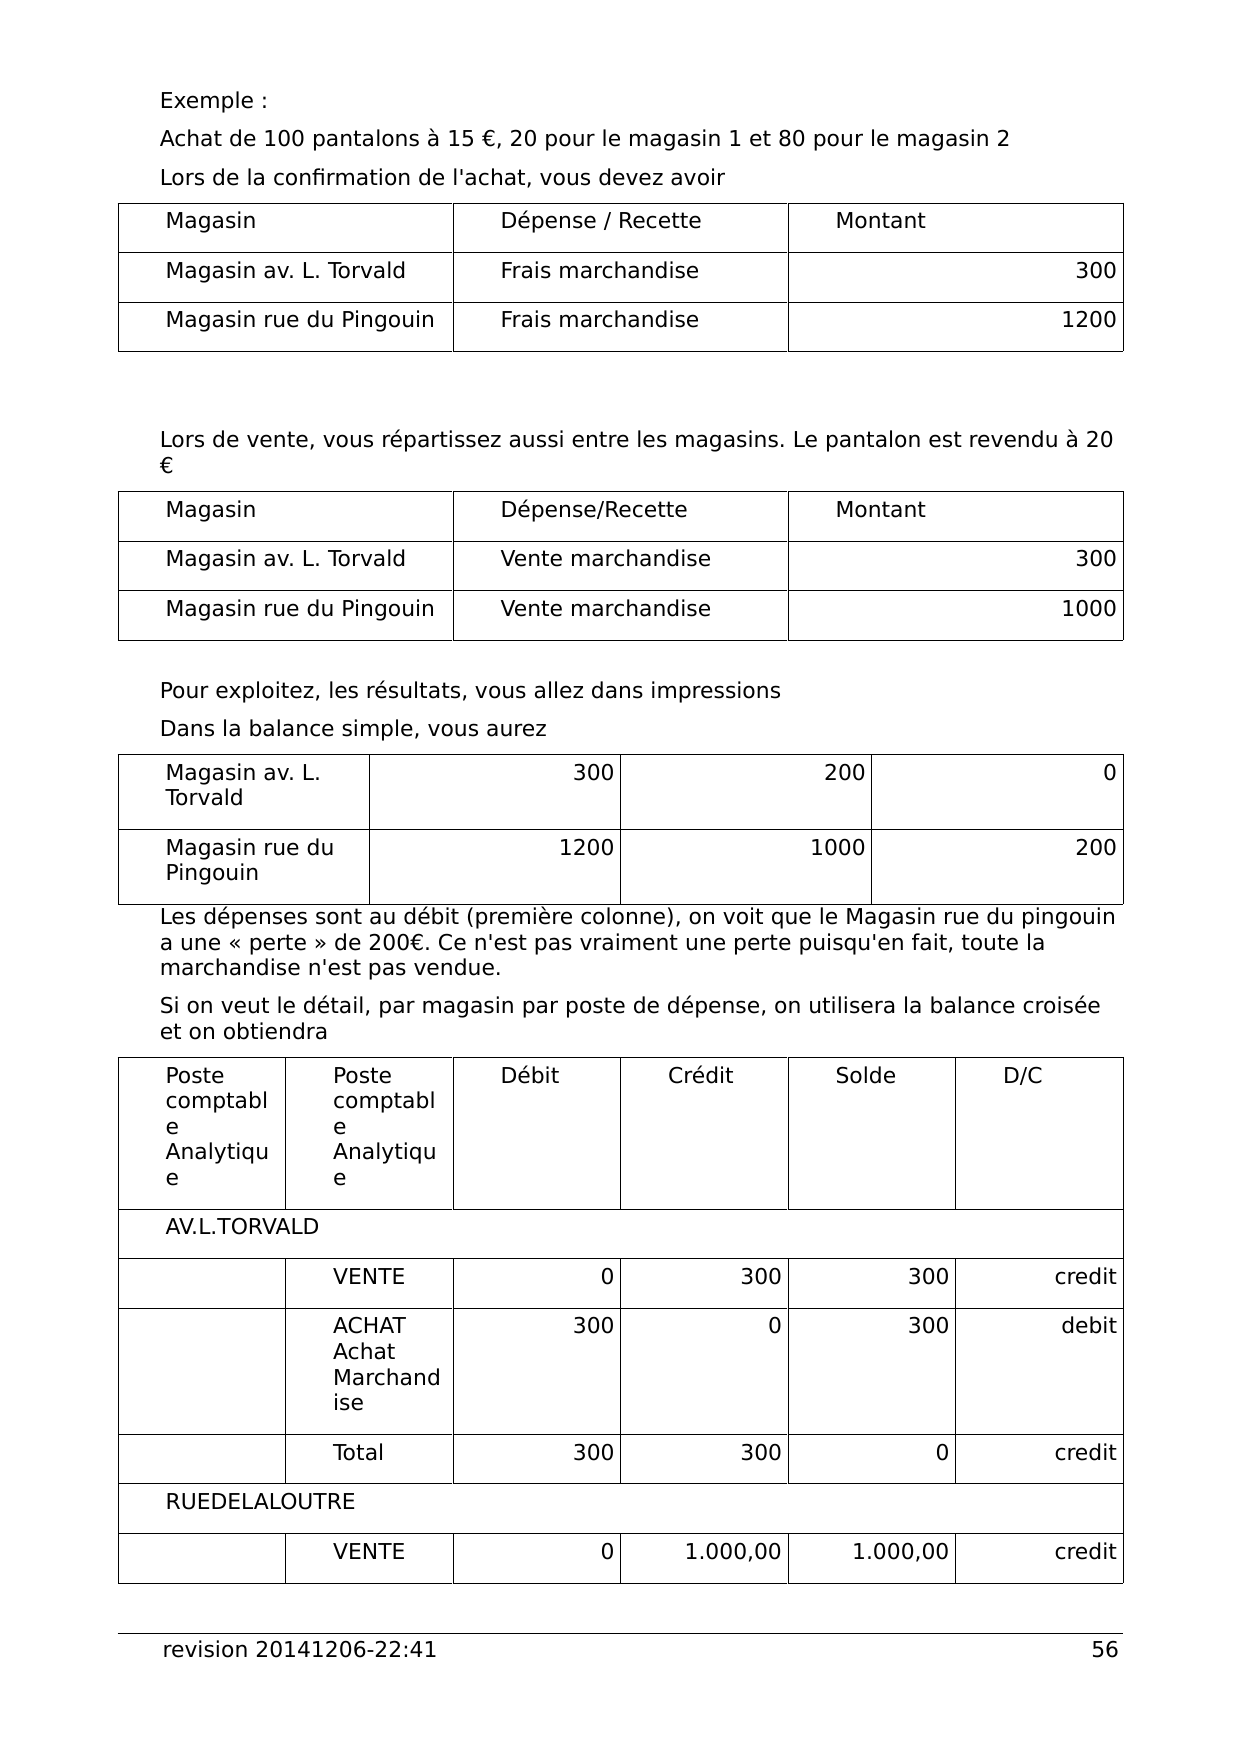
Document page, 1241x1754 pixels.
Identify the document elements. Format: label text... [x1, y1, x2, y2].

table_cell Magasin rue du Pingouin [119, 591, 452, 640]
table_cell 0 [621, 1309, 787, 1434]
table_header 0 [872, 755, 1123, 829]
table_cell 300 [621, 1435, 787, 1483]
table_cell debit [956, 1309, 1123, 1434]
table_header Débit [454, 1058, 620, 1209]
table_cell Frais marchandise [454, 303, 787, 351]
table_cell VENTE [286, 1259, 452, 1308]
table_cell Magasin rue du Pingouin [119, 303, 452, 351]
table_header Dépense / Recette [454, 204, 787, 252]
table_cell 300 [621, 1259, 787, 1308]
text Lors de vente, vous répartissez aussi entre les magasins. Le pantalon est revendu à 20 € [159, 427, 1123, 478]
table_header Montant [789, 204, 1123, 252]
table_header Poste comptable Analytique [119, 1058, 285, 1209]
table_cell [119, 1534, 285, 1583]
table_header Poste comptable Analytique [286, 1058, 452, 1209]
table_cell 1.000,00 [789, 1534, 955, 1583]
table_cell 1200 [370, 830, 620, 904]
text Exemple : [159, 88, 1123, 114]
text Pour exploitez, les résultats, vous allez dans impressions [159, 678, 1123, 703]
table_cell Magasin rue du Pingouin [119, 830, 369, 904]
table_cell 200 [872, 830, 1123, 904]
table_header Crédit [621, 1058, 787, 1209]
table_header Magasin [119, 204, 452, 252]
table_header 200 [621, 755, 871, 829]
text Achat de 100 pantalons à 15 €, 20 pour le magasin 1 et 80 pour le magasin 2 [159, 127, 1123, 152]
table_header 300 [370, 755, 620, 829]
table_header D/C [956, 1058, 1123, 1209]
table_cell credit [956, 1435, 1123, 1483]
table_cell 1.000,00 [621, 1534, 787, 1583]
table_header Magasin [119, 492, 452, 541]
table_header Montant [789, 492, 1123, 541]
table_cell Total [286, 1435, 452, 1483]
table_header Solde [789, 1058, 955, 1209]
text Lors de la confirmation de l'achat, vous devez avoir [159, 164, 1123, 190]
table_cell Magasin av. L. Torvald [119, 253, 452, 302]
table_cell 0 [454, 1534, 620, 1583]
table_cell Vente marchandise [454, 542, 787, 590]
text Les dépenses sont au débit (première colonne), on voit que le Magasin rue du pingouin a une « perte » de 200€. Ce n'est pas vraiment une perte puisqu'en fait, toute la marchandise n'est pas vendue. [159, 905, 1123, 981]
table_cell VENTE [286, 1534, 452, 1583]
table_header Magasin av. L. Torvald [119, 755, 369, 829]
table_cell 300 [789, 542, 1123, 590]
table_cell 300 [789, 1309, 955, 1434]
table_cell [119, 1435, 285, 1483]
table_cell 300 [789, 1259, 955, 1308]
table_cell 1000 [789, 591, 1123, 640]
table_cell 1000 [621, 830, 871, 904]
table_cell credit [956, 1259, 1123, 1308]
table_cell credit [956, 1534, 1123, 1583]
table_cell ACHAT Achat Marchandise [286, 1309, 452, 1434]
table_cell RUEDELALOUTRE [119, 1484, 1123, 1533]
table_cell Vente marchandise [454, 591, 787, 640]
table_cell 300 [454, 1309, 620, 1434]
table_cell 1200 [789, 303, 1123, 351]
table_cell AV.L.TORVALD [119, 1210, 1123, 1258]
table_header Dépense/Recette [454, 492, 787, 541]
table_cell Magasin av. L. Torvald [119, 542, 452, 590]
table_cell [119, 1309, 285, 1434]
text Si on veut le détail, par magasin par poste de dépense, on utilisera la balance croisée et on obtiendra [159, 993, 1123, 1044]
table_cell 0 [789, 1435, 955, 1483]
table_cell 300 [454, 1435, 620, 1483]
table_cell 300 [789, 253, 1123, 302]
table_cell 0 [454, 1259, 620, 1308]
text Dans la balance simple, vous aurez [159, 716, 1123, 741]
table_cell Frais marchandise [454, 253, 787, 302]
table_cell [119, 1259, 285, 1308]
